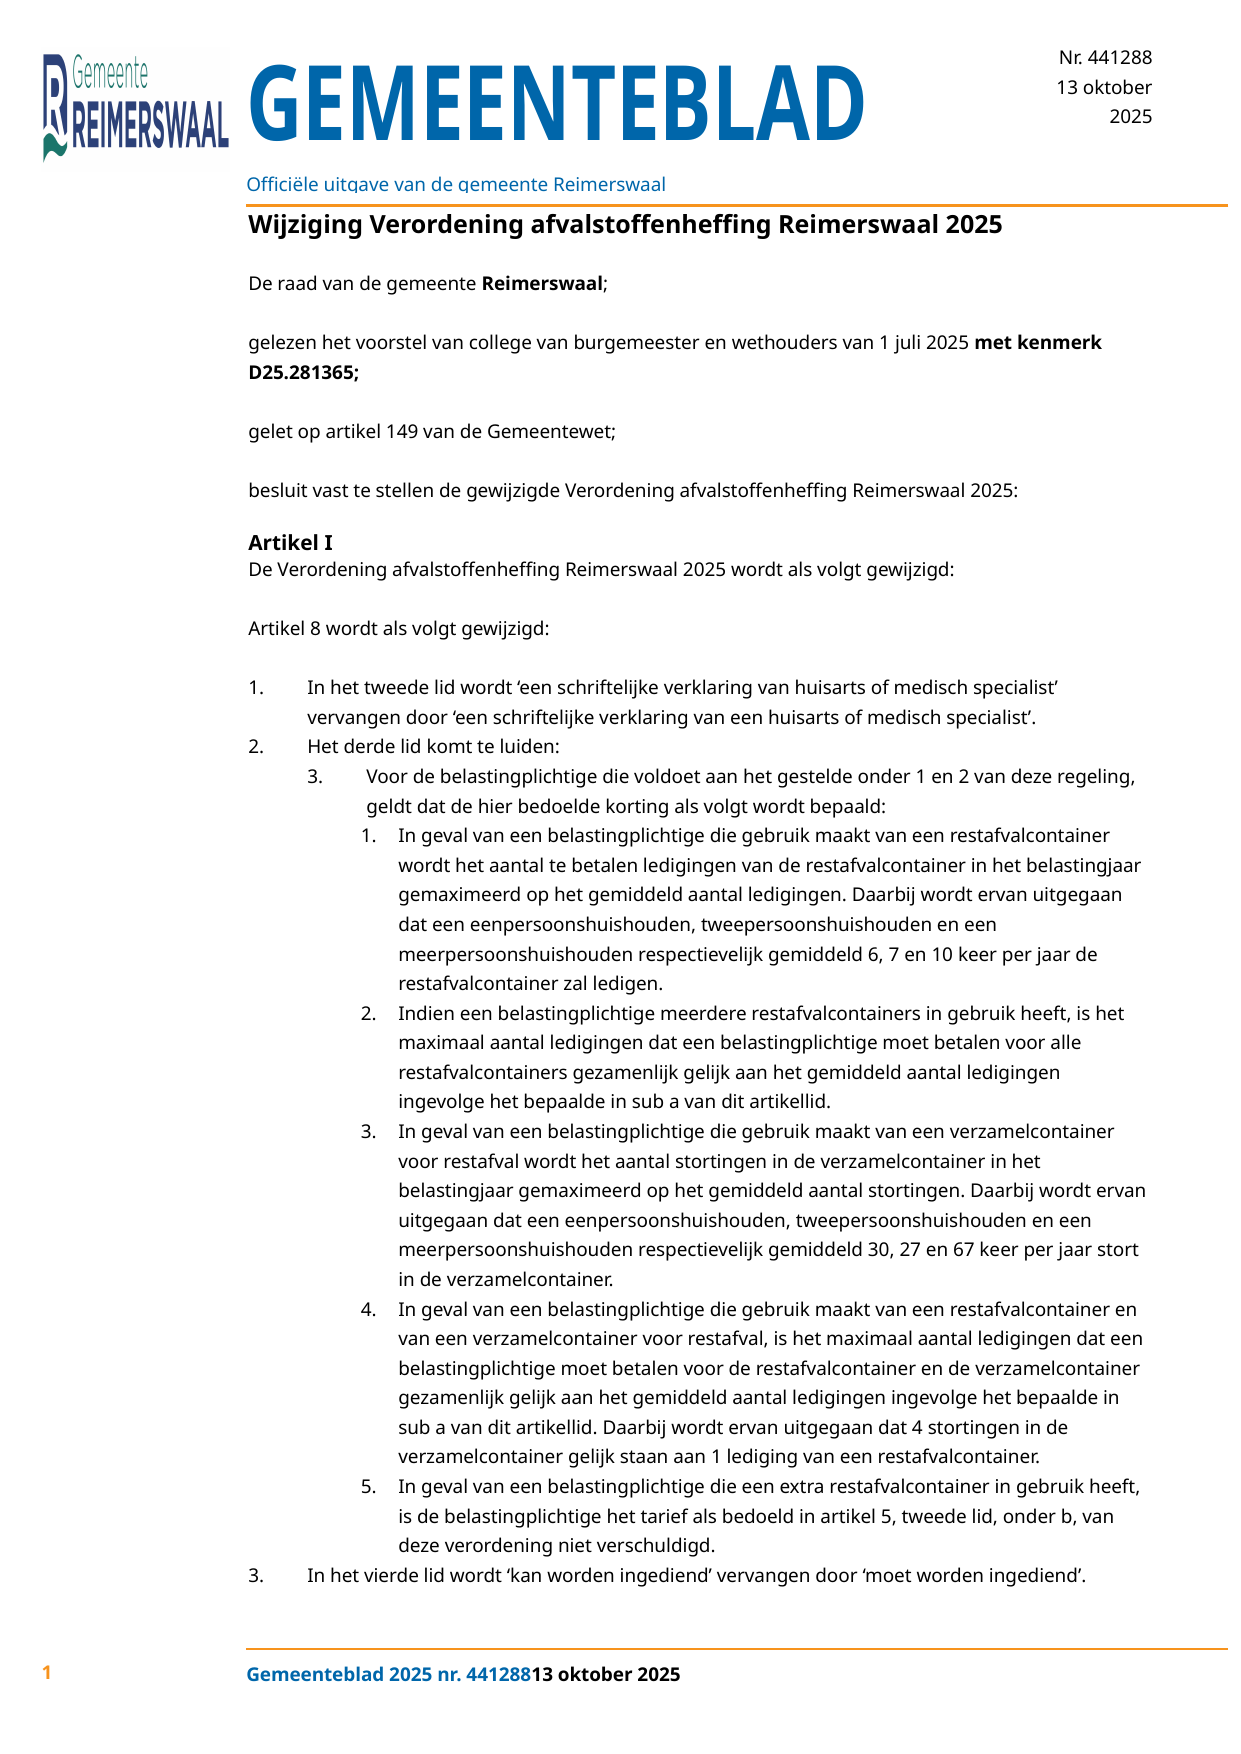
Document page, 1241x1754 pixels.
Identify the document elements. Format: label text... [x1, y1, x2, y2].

list Het derde lid komt te luiden: [248, 734, 1152, 759]
text besluit vast te stellen de gewijzigde Verordening afvalstoffenheffing Reimerswaal 2025: [248, 477, 1152, 503]
list In geval van een belastingplichtige die een extra restafvalcontainer in gebruik heeft, is de belastingplichtige het tarief als bedoeld in artikel 5, tweede lid, onder b, van deze verordening niet verschuldigd. [361, 1473, 1152, 1558]
text De Verordening afvalstoffenheffing Reimerswaal 2025 wordt als volgt gewijzigd: [248, 556, 1152, 582]
list In het tweede lid wordt ‘een schriftelijke verklaring van huisarts of medisch specialist’ vervangen door ‘een schriftelijke verklaring van een huisarts of medisch specialist’. [248, 674, 1152, 730]
text Artikel I [248, 528, 1152, 556]
list In geval van een belastingplichtige die gebruik maakt van een restafvalcontainer wordt het aantal te betalen ledigingen van de restafvalcontainer in het belastingjaar gemaximeerd op het gemiddeld aantal ledigingen. Daarbij wordt ervan uitgegaan dat een eenpersoonshuishouden, tweepersoonshuishouden en een meerpersoonshuishouden respectievelijk gemiddeld 6, 7 en 10 keer per jaar de restafvalcontainer zal ledigen. [361, 822, 1152, 996]
list In het vierde lid wordt ‘kan worden ingediend’ vervangen door ‘moet worden ingediend’. [248, 1562, 1152, 1588]
text Artikel 8 wordt als volgt gewijzigd: [248, 615, 1152, 641]
text gelet op artikel 149 van de Gemeentewet; [248, 418, 1152, 444]
list Voor de belastingplichtige die voldoet aan het gestelde onder 1 en 2 van deze regeling, geldt dat de hier bedoelde korting als volgt wordt bepaald: [307, 763, 1152, 819]
text De raad van de gemeente Reimerswaal; [248, 270, 1152, 296]
list In geval van een belastingplichtige die gebruik maakt van een restafvalcontainer en van een verzamelcontainer voor restafval, is het maximaal aantal ledigingen dat een belastingplichtige moet betalen voor de restafvalcontainer en de verzamelcontainer gezamenlijk gelijk aan het gemiddeld aantal ledigingen ingevolge het bepaalde in sub a van dit artikellid. Daarbij wordt ervan uitgegaan dat 4 stortingen in de verzamelcontainer gelijk staan aan 1 lediging van een restafvalcontainer. [361, 1296, 1152, 1469]
text gelezen het voorstel van college van burgemeester en wethouders van 1 juli 2025 met kenmerk D25.281365; [248, 329, 1152, 385]
picture [41, 47, 231, 172]
list Indien een belastingplichtige meerdere restafvalcontainers in gebruik heeft, is het maximaal aantal ledigingen dat een belastingplichtige moet betalen voor alle restafvalcontainers gezamenlijk gelijk aan het gemiddeld aantal ledigingen ingevolge het bepaalde in sub a van dit artikellid. [361, 1000, 1152, 1114]
text Wijziging Verordening afvalstoffenheffing Reimerswaal 2025 [248, 207, 1152, 241]
list In geval van een belastingplichtige die gebruik maakt van een verzamelcontainer voor restafval wordt het aantal stortingen in de verzamelcontainer in het belastingjaar gemaximeerd op het gemiddeld aantal stortingen. Daarbij wordt ervan uitgegaan dat een eenpersoonshuishouden, tweepersoonshuishouden en een meerpersoonshuishouden respectievelijk gemiddeld 30, 27 en 67 keer per jaar stort in de verzamelcontainer. [361, 1118, 1152, 1292]
